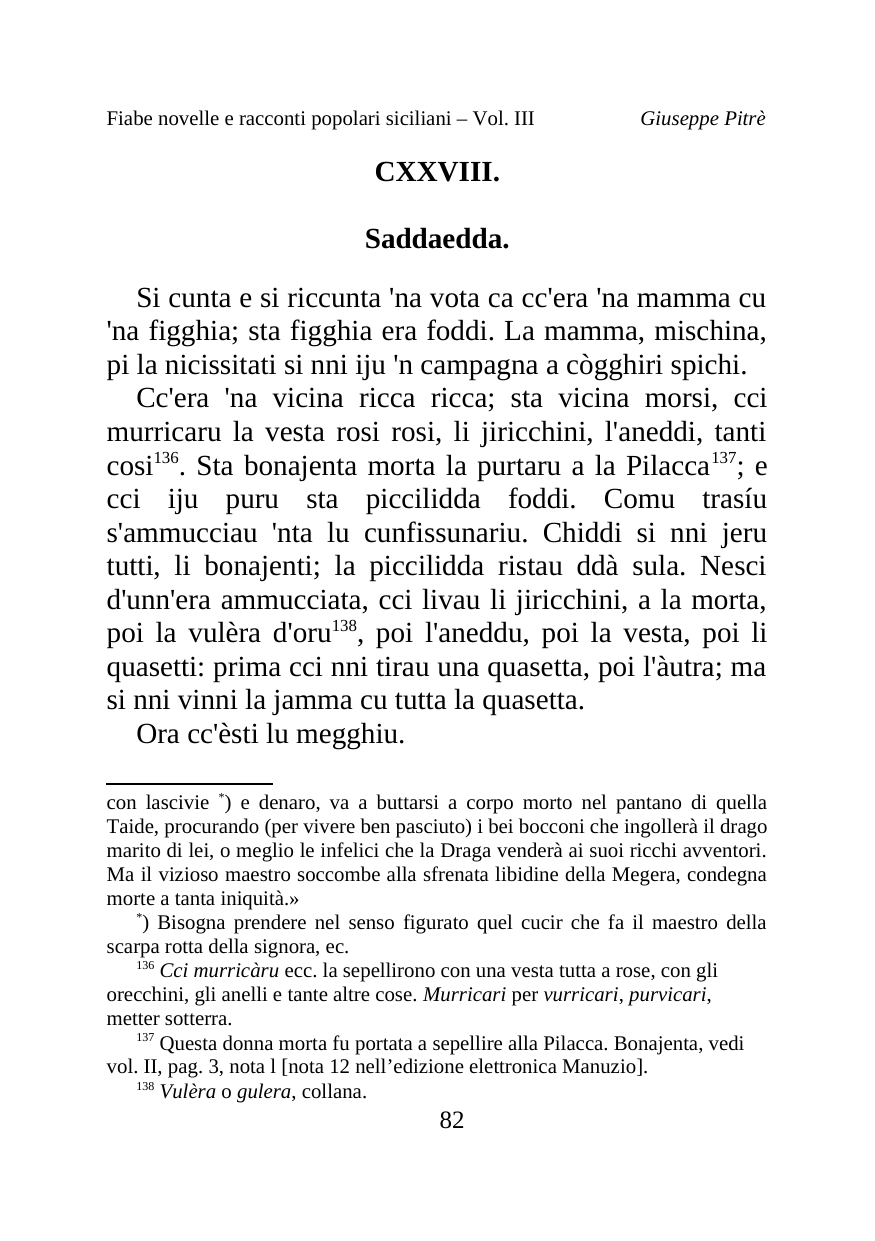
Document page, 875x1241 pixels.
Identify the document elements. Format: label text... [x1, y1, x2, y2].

text con lascivie *) e denaro, va a buttarsi a corpo morto nel pantano di quella Taide, procurando (per vivere ben pasciuto) i bei bocconi che ingollerà il drago marito di lei, o meglio le infelici che la Draga venderà ai suoi ricchi avventori. Ma il vizioso maestro soccombe alla sfrenata libidine della Megera, condegna morte a tanta iniquità.» [106, 790, 768, 910]
text Cci murricàru ecc. la sepellirono con una vesta tutta a rose, con gli orecchini, gli anelli e tante altre cose. Murricari per vurricari, purvicari, metter sotterra. [106, 958, 768, 1030]
text Questa donna morta fu portata a sepellire alla Pilacca. Bonajenta, vedi vol. II, pag. 3, nota l [nota 12 nell’edizione elettronica Manuzio]. [106, 1030, 768, 1078]
subtitle CXXVIII. Saddaedda. [106, 154, 768, 255]
text *) Bisogna prendere nel senso figurato quel cucir che fa il maestro della scarpa rotta della signora, ec. [106, 910, 768, 958]
text Si cunta e si riccunta 'na vota ca cc'era 'na mamma cu 'na figghia; sta figghia era foddi. La mamma, mischina, pi la nicissitati si nni iju 'n campagna a cògghiri spichi. [106, 280, 768, 381]
text Vulèra o gulera, collana. [106, 1078, 768, 1103]
text Ora cc'èsti lu megghiu. [106, 716, 768, 749]
text Cc'era 'na vicina ricca ricca; sta vicina morsi, cci murricaru la vesta rosi rosi, li jiricchini, l'aneddi, tanti cosi. Sta bonajenta morta la purtaru a la Pilacca; e cci iju puru sta piccilidda foddi. Comu trasíu s'ammucciau 'nta lu cunfissunariu. Chiddi si nni jeru tutti, li bonajenti; la piccilidda ristau ddà sula. Nesci d'unn'era ammucciata, cci livau li jiricchini, a la morta, poi la vulèra d'oru, poi l'aneddu, poi la vesta, poi li quasetti: prima cci nni tirau una quasetta, poi l'àutra; ma si nni vinni la jamma cu tutta la quasetta. [106, 381, 768, 716]
